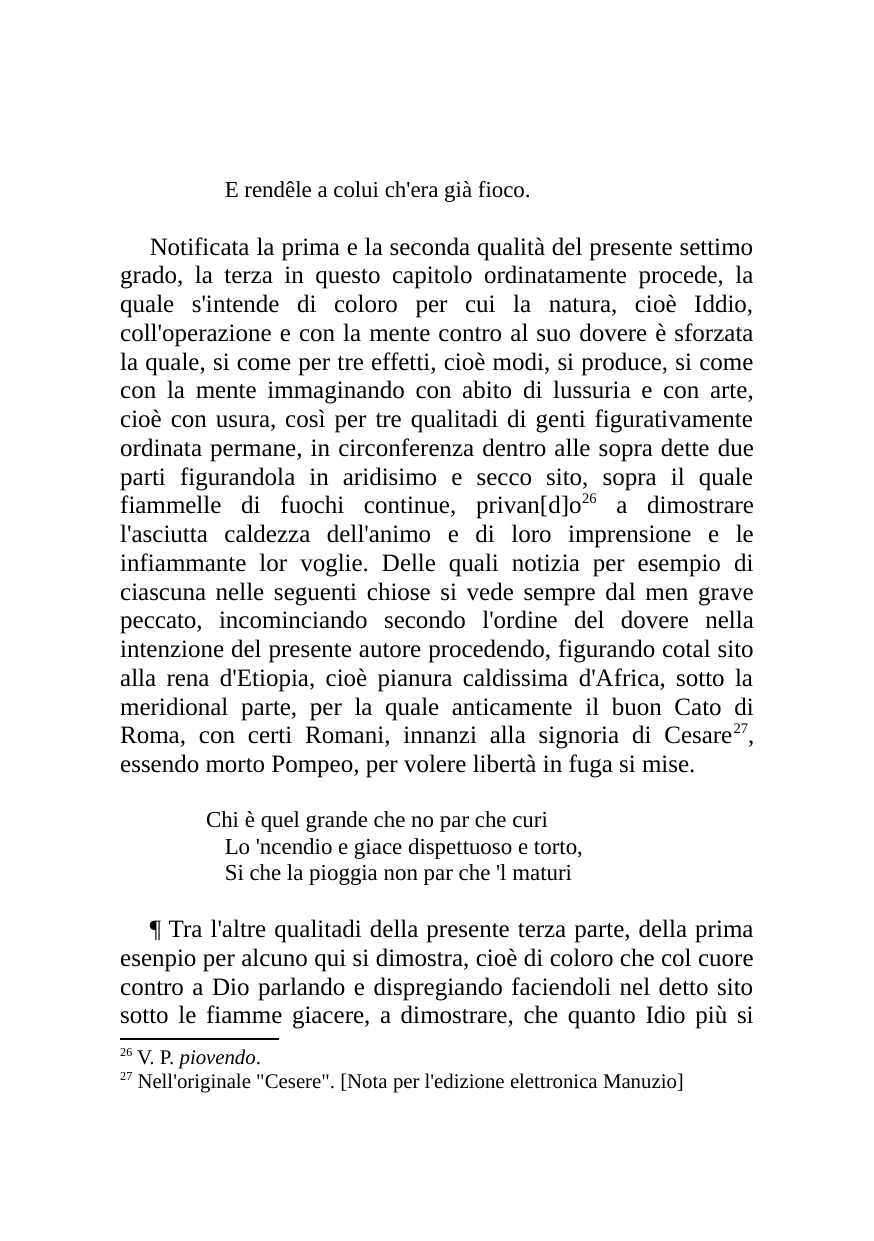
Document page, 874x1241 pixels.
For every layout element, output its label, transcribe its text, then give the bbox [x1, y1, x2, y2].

text Chi è quel grande che no par che curi [176, 807, 754, 833]
text ¶ Tra l'altre qualitadi della presente terza parte, della prima esenpio per alcuno qui si dimostra, cioè di coloro che col cuore contro a Dio parlando e dispregiando faciendoli nel detto sito sotto le fiamme giacere, a dimostrare, che quanto Idio più si [120, 914, 754, 1029]
text Notificata la prima e la seconda qualità del presente settimo grado, la terza in questo capitolo ordinatamente procede, la quale s'intende di coloro per cui la natura, cioè Iddio, coll'operazione e con la mente contro al suo dovere è sforzata la quale, si come per tre effetti, cioè modi, si produce, si come con la mente immaginando con abito di lussuria e con arte, cioè con usura, così per tre qualitadi di genti figurativamente ordinata permane, in circonferenza dentro alle sopra dette due parti figurandola in aridisimo e secco sito, sopra il quale fiammelle di fuochi continue, privan[d]o a dimostrare l'asciutta caldezza dell'animo e di loro imprensione e le infiammante lor voglie. Delle quali notizia per esempio di ciascuna nelle seguenti chiose si vede sempre dal men grave peccato, incominciando secondo l'ordine del dovere nella intenzione del presente autore procedendo, figurando cotal sito alla rena d'Etiopia, cioè pianura caldissima d'Africa, sotto la meridional parte, per la quale anticamente il buon Cato di Roma, con certi Romani, innanzi alla signoria di Cesare, essendo morto Pompeo, per volere libertà in fuga si mise. [120, 232, 754, 778]
text Lo 'ncendio e giace dispettuoso e torto, [195, 833, 754, 859]
text V. P. piovendo. [120, 1045, 754, 1069]
text Nell'originale "Cesere". [Nota per l'edizione elettronica Manuzio] [120, 1069, 754, 1093]
text Si che la pioggia non par che 'l maturi [195, 859, 754, 886]
text E rendêle a colui ch'era già fioco. [195, 176, 754, 203]
